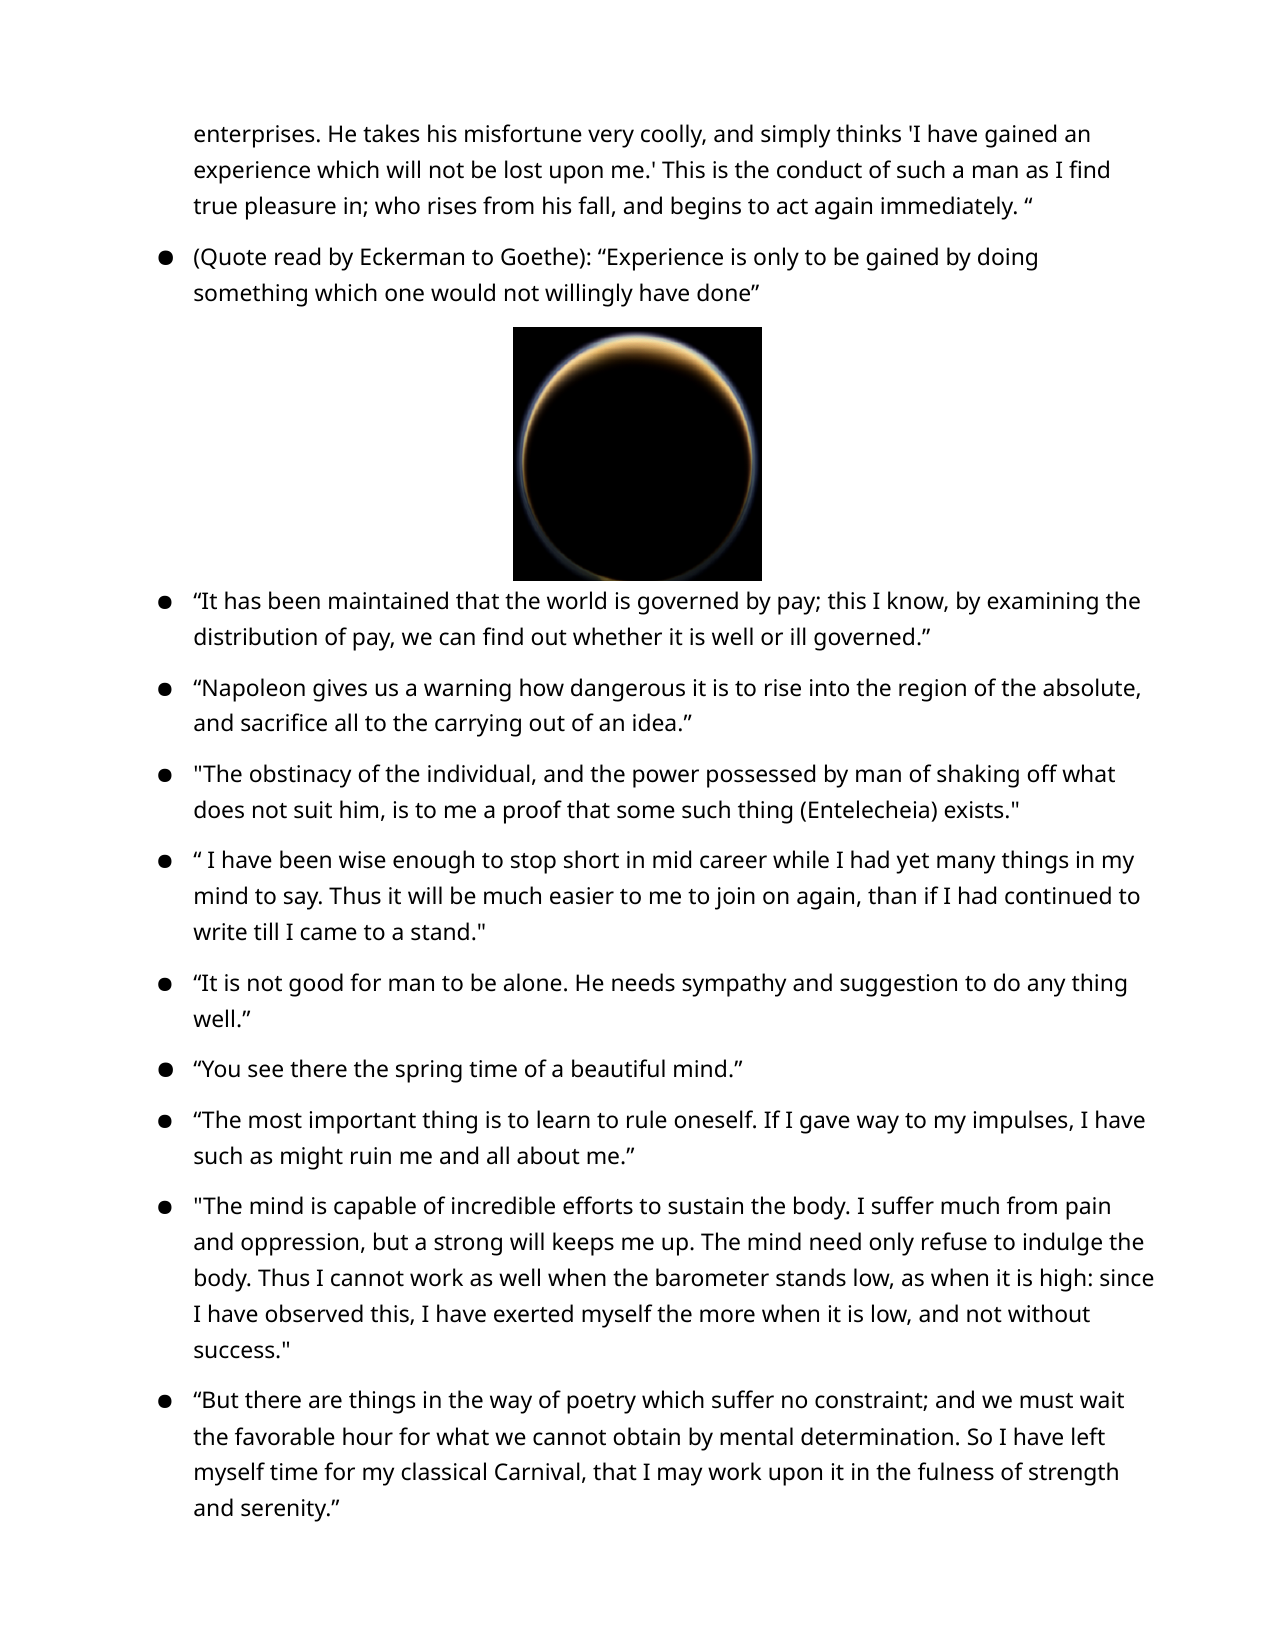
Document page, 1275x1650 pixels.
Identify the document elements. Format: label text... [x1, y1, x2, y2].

list enterprises. He takes his misfortune very coolly, and simply thinks 'I have gained an experience which will not be lost upon me.' This is the conduct of such a man as I find true pleasure in; who rises from his fall, and begins to act again immediately. “ [156, 118, 1157, 221]
list “Napoleon gives us a warning how dangerous it is to rise into the region of the absolute, and sacrifice all to the carrying out of an idea.” [156, 671, 1157, 739]
list “But there are things in the way of poetry which suffer no constraint; and we must wait the favorable hour for what we cannot obtain by mental determination. So I have left myself time for my classical Carnival, that I may work upon it in the fulness of strength and serenity.” [156, 1384, 1157, 1523]
list “ I have been wise enough to stop short in mid career while I had yet many things in my mind to say. Thus it will be much easier to me to join on again, than if I had continued to write till I came to a stand." [156, 844, 1157, 947]
list "The mind is capable of incredible efforts to sustain the body. I suffer much from pain and oppression, but a strong will keeps me up. The mind need only refuse to indulge the body. Thus I cannot work as well when the barometer stands low, as when it is high: since I have observed this, I have exerted myself the more when it is low, and not without success." [156, 1190, 1157, 1365]
list “It has been maintained that the world is governed by pay; this I know, by examining the distribution of pay, we can find out whether it is well or ill governed.” [156, 581, 1157, 652]
list (Quote read by Eckerman to Goethe): “Experience is only to be gained by doing something which one would not willingly have done” [156, 241, 1157, 308]
list “It is not good for man to be alone. He needs sympathy and suggestion to do any thing well.” [156, 967, 1157, 1034]
list “You see there the spring time of a beautiful mind.” [156, 1053, 1157, 1084]
list "The obstinacy of the individual, and the power possessed by man of shaking off what does not suit him, is to me a proof that some such thing (Entelecheia) exists." [156, 758, 1157, 825]
list “The most important thing is to learn to rule oneself. If I gave way to my impulses, I have such as might ruin me and all about me.” [156, 1104, 1157, 1171]
picture [513, 327, 762, 581]
